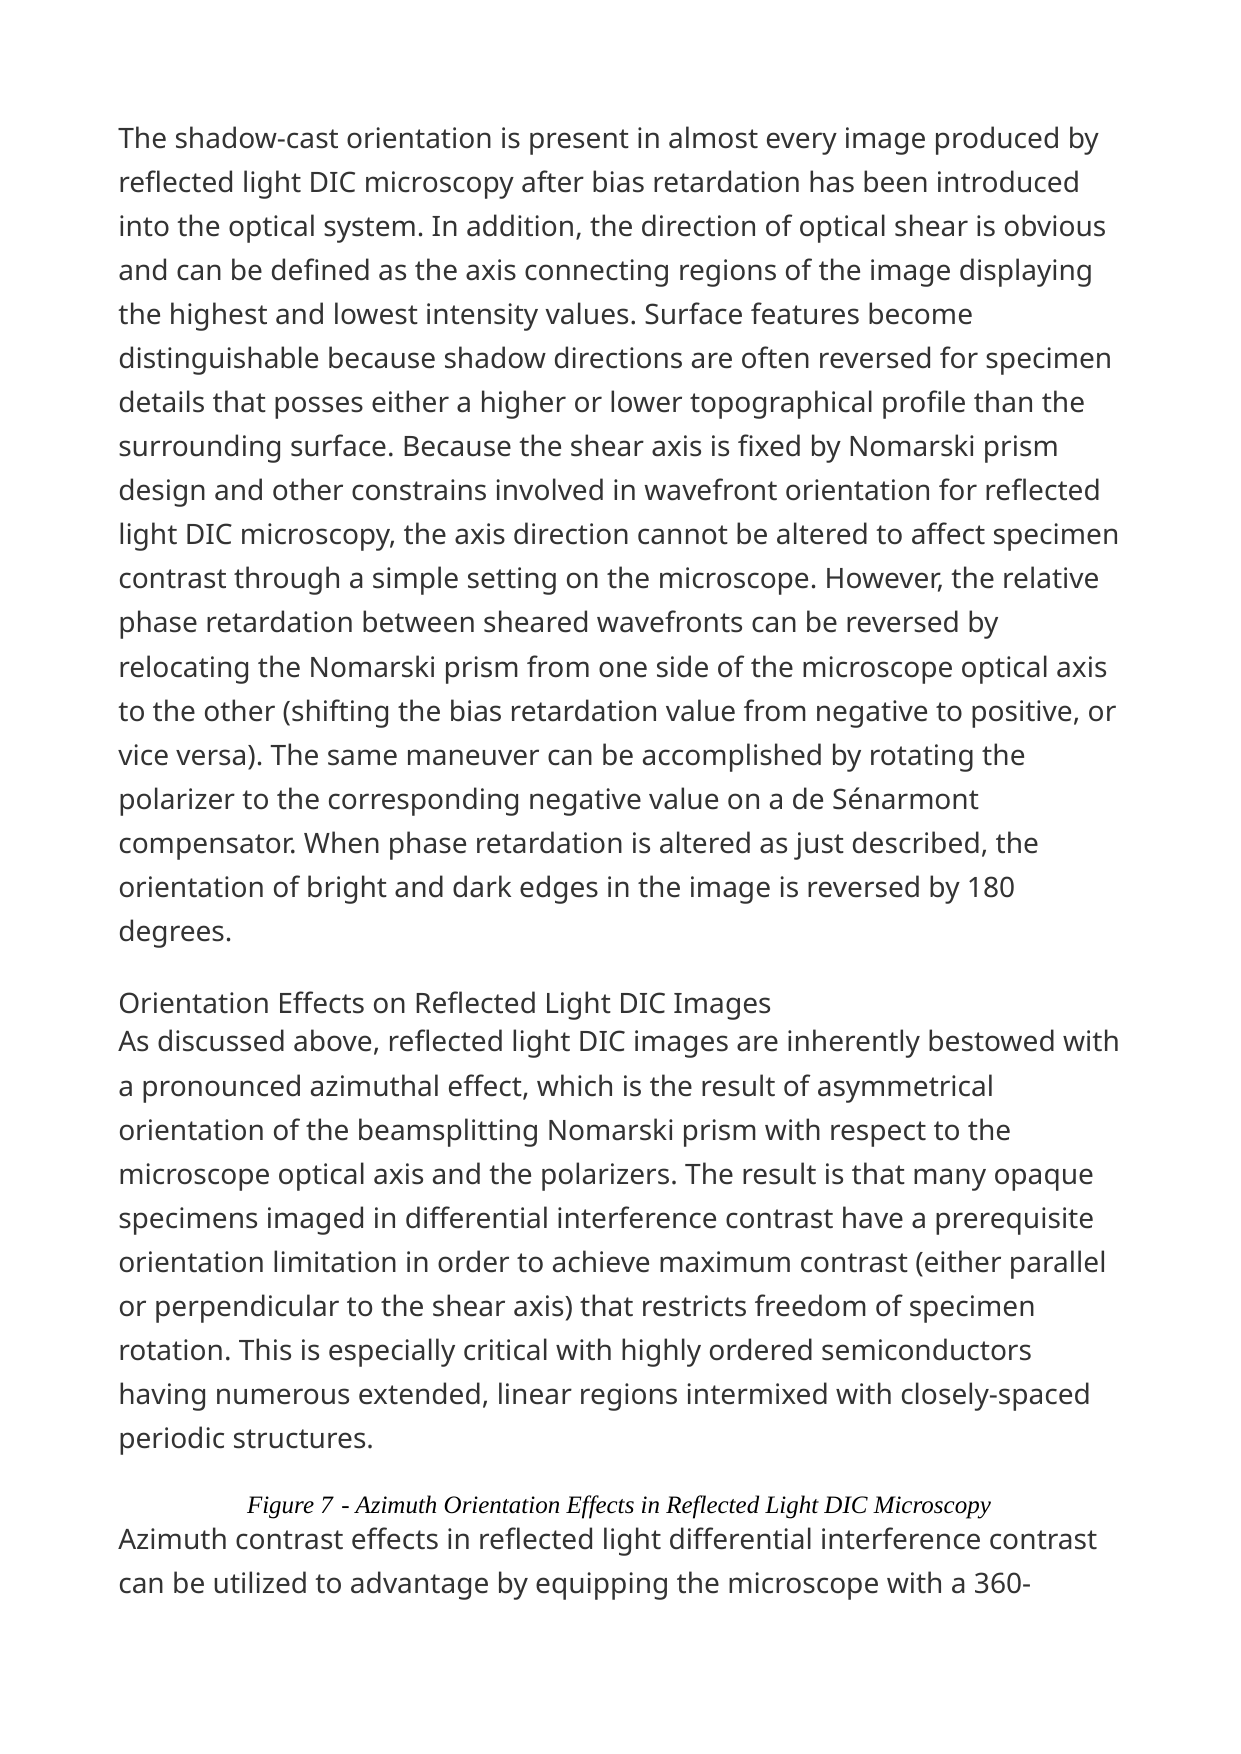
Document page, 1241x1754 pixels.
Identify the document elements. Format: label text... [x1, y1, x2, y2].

subtitle Orientation Effects on Reflected Light DIC Images [118, 983, 1122, 1022]
text Azimuth contrast effects in reflected light differential interference contrast can be utilized to advantage by equipping the microscope with a 360- [118, 1519, 1122, 1602]
text As discussed above, reflected light DIC images are inherently bestowed with a pronounced azimuthal effect, which is the result of asymmetrical orientation of the beamsplitting Nomarski prism with respect to the microscope optical axis and the polarizers. The result is that many opaque specimens imaged in differential interference contrast have a prerequisite orientation limitation in order to achieve maximum contrast (either parallel or perpendicular to the shear axis) that restricts freedom of specimen rotation. This is especially critical with highly ordered semiconductors having numerous extended, linear regions intermixed with closely-spaced periodic structures. [118, 1022, 1122, 1457]
text The shadow-cast orientation is present in almost every image produced by reflected light DIC microscopy after bias retardation has been introduced into the optical system. In addition, the direction of optical shear is obvious and can be defined as the axis connecting regions of the image displaying the highest and lowest intensity values. Surface features become distinguishable because shadow directions are often reversed for specimen details that posses either a higher or lower topographical profile than the surrounding surface. Because the shear axis is fixed by Nomarski prism design and other constrains involved in wavefront orientation for reflected light DIC microscopy, the axis direction cannot be altered to affect specimen contrast through a simple setting on the microscope. However, the relative phase retardation between sheared wavefronts can be reversed by relocating the Nomarski prism from one side of the microscope optical axis to the other (shifting the bias retardation value from negative to positive, or vice versa). The same maneuver can be accomplished by rotating the polarizer to the corresponding negative value on a de Sénarmont compensator. When phase retardation is altered as just described, the orientation of bright and dark edges in the image is reversed by 180 degrees. [118, 118, 1122, 949]
subtitle Figure 7 - Azimuth Orientation Effects in Reflected Light DIC Microscopy [118, 1491, 1122, 1519]
